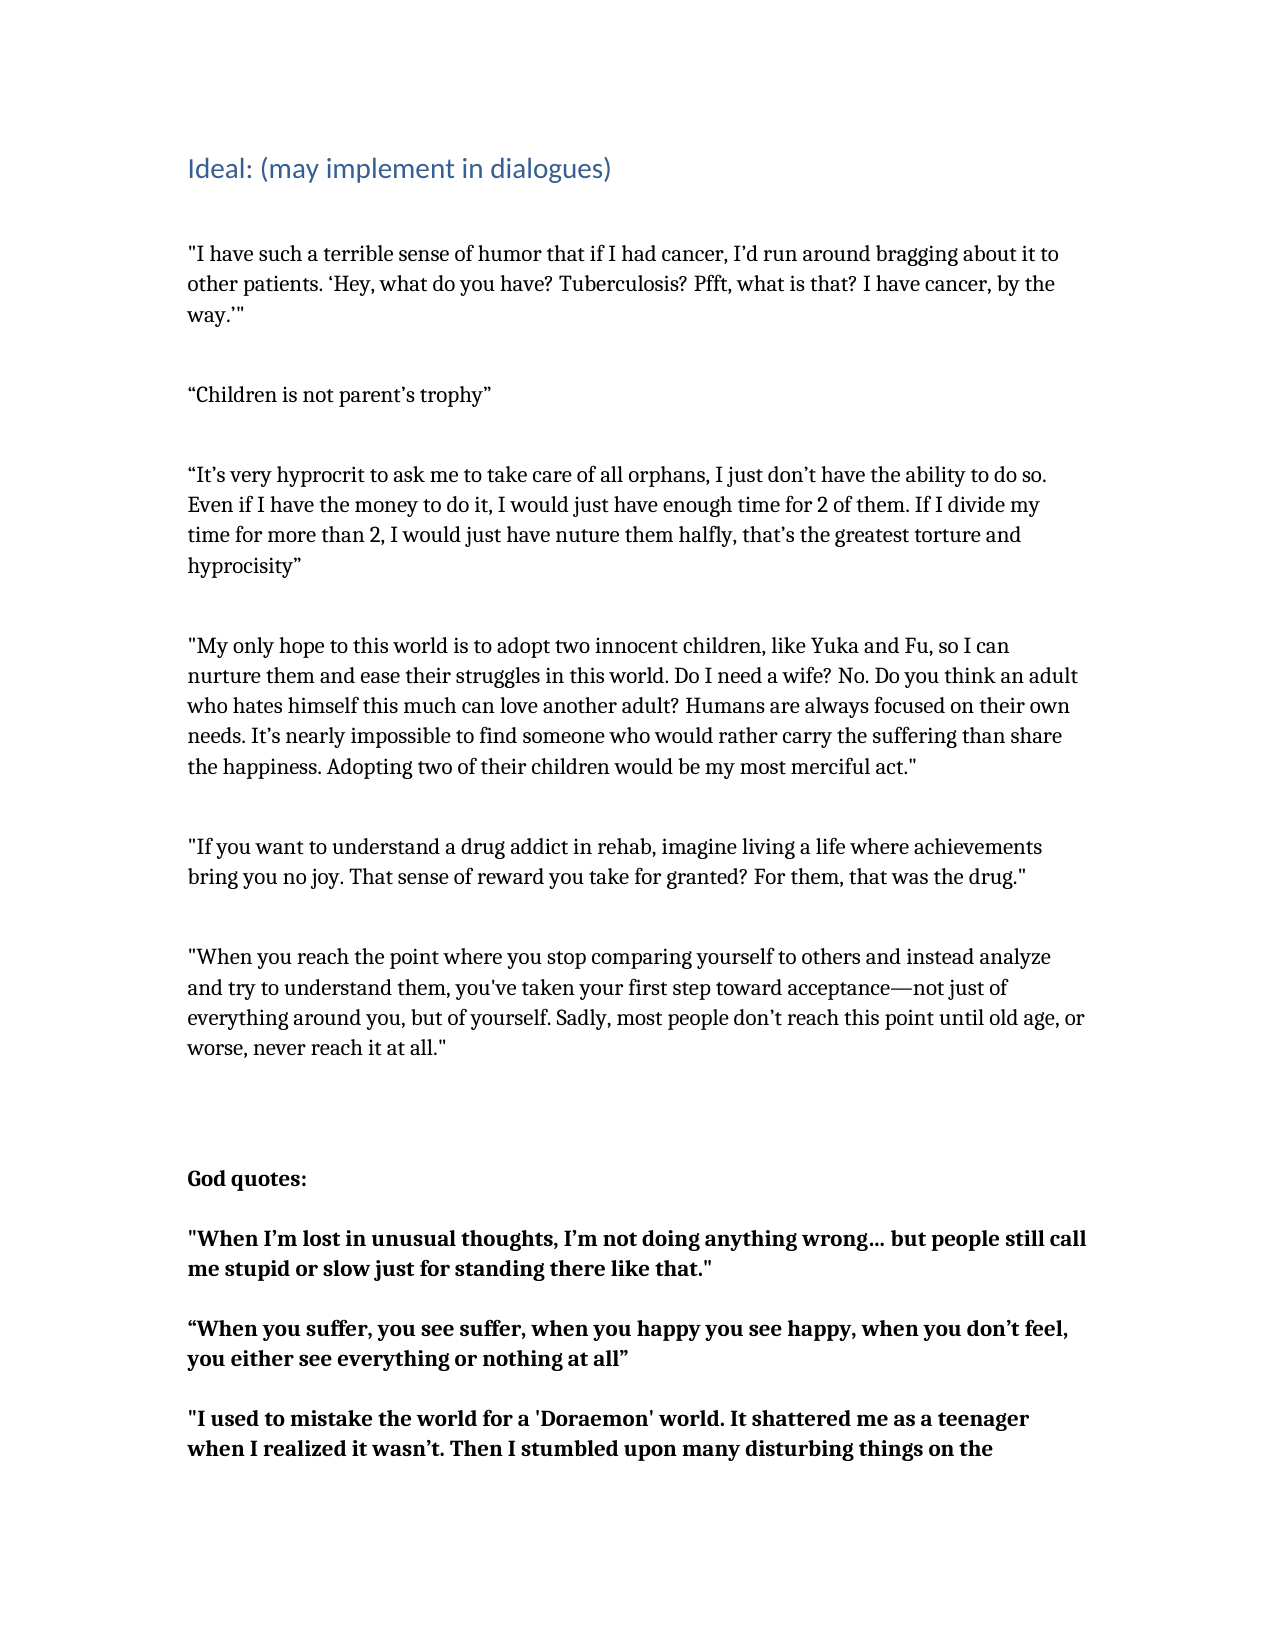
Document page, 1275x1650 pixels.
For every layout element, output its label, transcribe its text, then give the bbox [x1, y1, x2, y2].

text “It’s very hyprocrit to ask me to take care of all orphans, I just don’t have the ability to do so. Even if I have the money to do it, I would just have enough time for 2 of them. If I divide my time for more than 2, I would just have nuture them halfly, that’s the greatest torture and hyprocisity” [187, 462, 1087, 579]
subtitle Ideal: (may implement in dialogues) [187, 150, 1087, 186]
text God quotes: [187, 1166, 1087, 1192]
text "When you reach the point where you stop comparing yourself to others and instead analyze and try to understand them, you've taken your first step toward acceptance—not just of everything around you, but of yourself. Sadly, most people don’t reach this point until old age, or worse, never reach it at all." [187, 944, 1087, 1061]
text "If you want to understand a drug addict in rehab, imagine living a life where achievements bring you no joy. That sense of reward you take for granted? For them, that was the drug." [187, 834, 1087, 890]
text "I have such a terrible sense of humor that if I had cancer, I’d run around bragging about it to other patients. ‘Hey, what do you have? Tuberculosis? Pfft, what is that? I have cancer, by the way.’" [187, 241, 1087, 328]
text "I used to mistake the world for a 'Doraemon' world. It shattered me as a teenager when I realized it wasn’t. Then I stumbled upon many disturbing things on the [187, 1405, 1087, 1462]
text “When you suffer, you see suffer, when you happy you see happy, when you don’t feel, you either see everything or nothing at all” [187, 1316, 1087, 1372]
text "My only hope to this world is to adopt two innocent children, like Yuka and Fu, so I can nurture them and ease their struggles in this world. Do I need a wife? No. Do you think an adult who hates himself this much can love another adult? Humans are always focused on their own needs. It’s nearly impossible to find someone who would rather carry the suffering than share the happiness. Adopting two of their children would be my most merciful act." [187, 633, 1087, 780]
text “Children is not parent’s trophy” [187, 382, 1087, 408]
text "When I’m lost in unusual thoughts, I’m not doing anything wrong… but people still call me stupid or slow just for standing there like that." [187, 1226, 1087, 1282]
